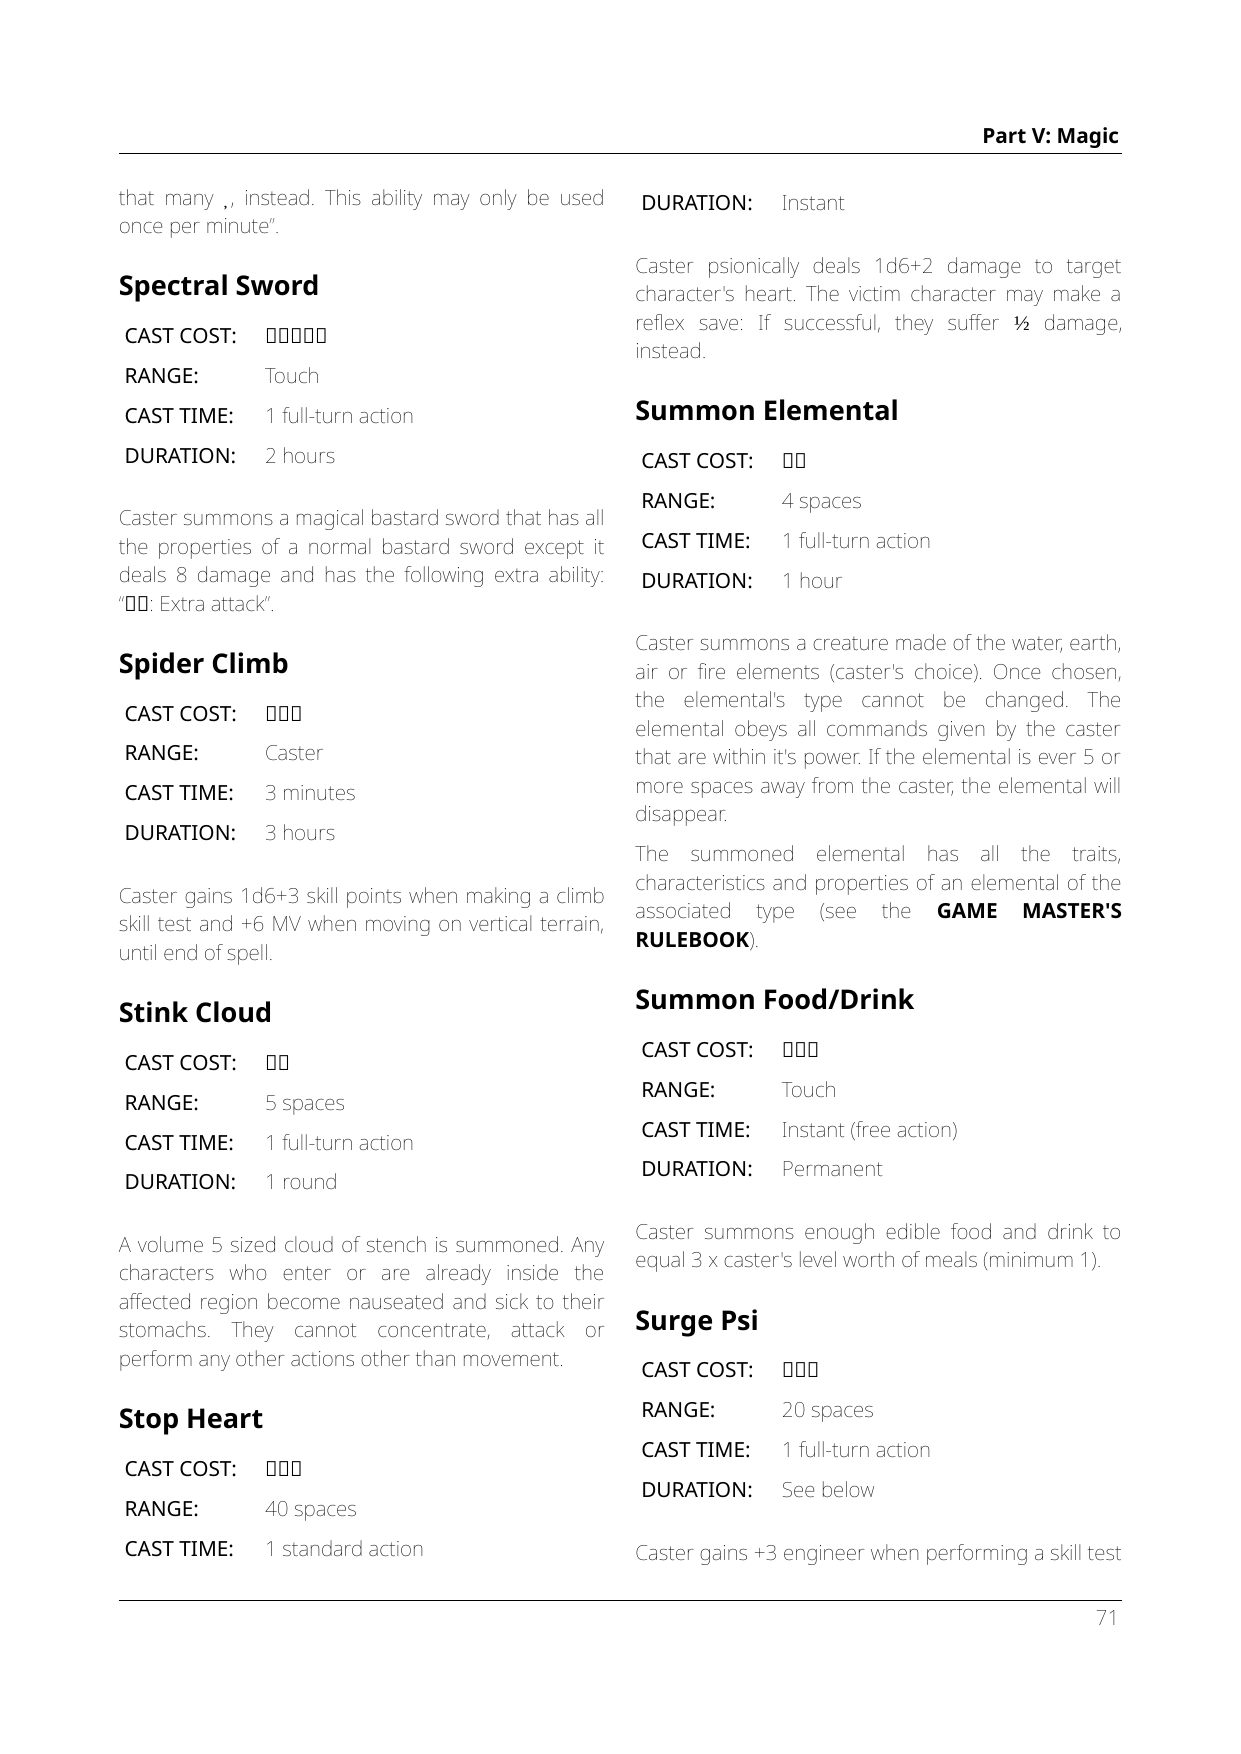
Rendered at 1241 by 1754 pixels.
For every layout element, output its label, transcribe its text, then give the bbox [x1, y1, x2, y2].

table_cell 1 full-turn action [259, 395, 605, 435]
table_header  [776, 441, 1122, 480]
text Caster psionically deals 1d6+2 damage to target character's heart. The victim character may make a reflex save: If successful, they suffer ½ damage, instead. [635, 222, 1122, 365]
table_cell DURATION: [635, 560, 776, 600]
table_header CAST COST: [635, 1350, 776, 1390]
table_cell DURATION: [119, 813, 259, 852]
text Summon Elemental [635, 392, 1122, 428]
table_header  [259, 1448, 605, 1488]
table_cell RANGE: [119, 355, 259, 395]
table_cell RANGE: [119, 733, 259, 773]
table_header  [776, 1350, 1122, 1390]
text Spectral Sword [118, 266, 605, 303]
table_cell RANGE: [635, 1069, 776, 1109]
table_cell 2 hours [259, 435, 605, 475]
table_cell 1 standard action [259, 1528, 605, 1568]
table_header CAST COST: [635, 1029, 776, 1069]
table_header  [259, 315, 605, 355]
table_cell Instant [776, 183, 1122, 222]
table_cell 40 spaces [259, 1488, 605, 1528]
table_cell 5 spaces [259, 1082, 605, 1122]
table_cell 3 hours [259, 813, 605, 852]
table_cell RANGE: [119, 1082, 259, 1122]
table_cell CAST TIME: [635, 1109, 776, 1149]
text Spider Climb [118, 644, 605, 681]
table_cell Touch [776, 1069, 1122, 1109]
text Caster summons a creature made of the water, earth, air or fire elements (caster's choice). Once chosen, the elemental's type cannot be changed. The elemental obeys all commands given by the caster that are within it's power. If the elemental is ever 5 or more spaces away from the caster, the elemental will disappear. [635, 600, 1122, 828]
table_cell Instant (free action) [776, 1109, 1122, 1149]
table_cell CAST TIME: [635, 520, 776, 560]
table_header CAST COST: [119, 693, 259, 733]
table_cell CAST TIME: [119, 1528, 259, 1568]
table_header  [776, 1029, 1122, 1069]
table_header  [259, 693, 605, 733]
table_header CAST COST: [635, 441, 776, 480]
table_cell DURATION: [119, 1162, 259, 1202]
text Stink Cloud [118, 993, 605, 1030]
table_cell 20 spaces [776, 1390, 1122, 1430]
table_header CAST COST: [119, 315, 259, 355]
table_cell CAST TIME: [119, 773, 259, 813]
table_cell 1 round [259, 1162, 605, 1202]
text Caster gains +3 engineer when performing a skill test [635, 1509, 1122, 1566]
text Stop Heart [118, 1399, 605, 1436]
table_cell CAST TIME: [635, 1430, 776, 1469]
table_header  [259, 1042, 605, 1082]
table_cell CAST TIME: [119, 1122, 259, 1162]
text Caster summons enough edible food and drink to equal 3 x caster's level worth of meals (minimum 1). [635, 1189, 1122, 1274]
text Caster gains 1d6+3 skill points when making a climb skill test and +6 MV when moving on vertical terrain, until end of spell. [118, 852, 605, 966]
table_cell RANGE: [635, 1390, 776, 1430]
table_header CAST COST: [119, 1448, 259, 1488]
text The summoned elemental has all the traits, characteristics and properties of an elemental of the associated type (see the GAME MASTER'S RULEBOOK). [635, 839, 1122, 953]
table_cell Permanent [776, 1149, 1122, 1189]
text A volume 5 sized cloud of stench is summoned. Any characters who enter or are already inside the affected region become nauseated and sick to their stomachs. They cannot concentrate, attack or perform any other actions other than movement. [118, 1202, 605, 1372]
table_cell 1 hour [776, 560, 1122, 600]
table_cell RANGE: [635, 480, 776, 520]
table_cell DURATION: [119, 435, 259, 475]
table_cell 1 full-turn action [776, 520, 1122, 560]
table_cell 3 minutes [259, 773, 605, 813]
table_cell 1 full-turn action [259, 1122, 605, 1162]
table_cell 4 spaces [776, 480, 1122, 520]
table_cell 1 full-turn action [776, 1430, 1122, 1469]
text that many , instead. This ability may only be used once per minute”. [118, 183, 605, 239]
text Surge Psi [635, 1301, 1122, 1338]
table_cell CAST TIME: [119, 395, 259, 435]
text Caster summons a magical bastard sword that has all the properties of a normal bastard sword except it deals 8 damage and has the following extra ability: “: Extra attack”. [118, 475, 605, 617]
table_cell Touch [259, 355, 605, 395]
table_cell DURATION: [635, 183, 776, 222]
table_cell Caster [259, 733, 605, 773]
table_cell See below [776, 1470, 1122, 1509]
table_cell DURATION: [635, 1149, 776, 1189]
table_header CAST COST: [119, 1042, 259, 1082]
table_cell DURATION: [635, 1470, 776, 1509]
table_cell RANGE: [119, 1488, 259, 1528]
text Summon Food/Drink [635, 980, 1122, 1017]
